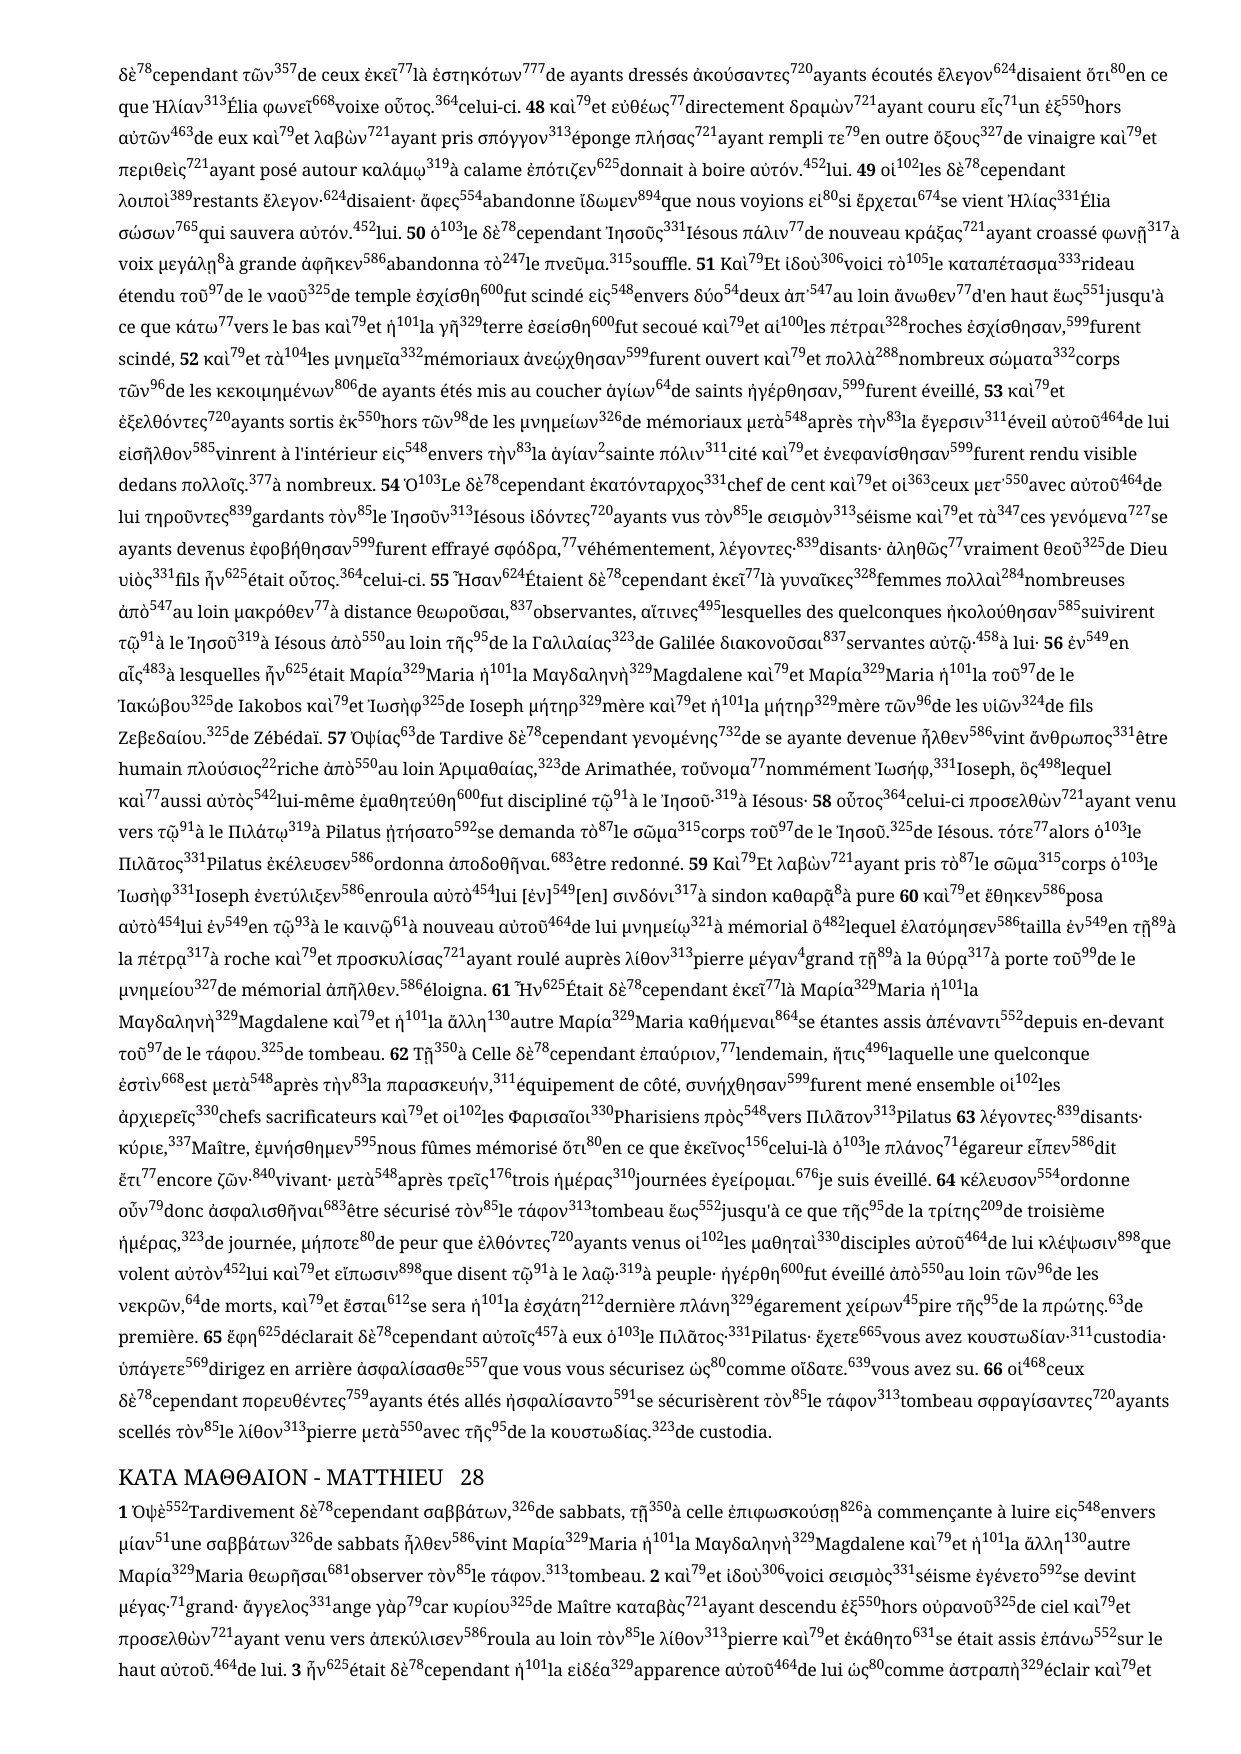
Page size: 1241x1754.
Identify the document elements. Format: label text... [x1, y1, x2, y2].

text 1 Ὀψὲ552Tardivement δὲ78cependant σαββάτων,326de sabbats, τῇ350à celle ἐπιφωσκούσῃ826à commençante à luire εἰς548envers μίαν51une σαββάτων326de sabbats ἦλθεν586vint Μαρία329Maria ἡ101la Μαγδαληνὴ329Magdalene καὶ79et ἡ101la ἄλλη130autre Μαρία329Maria θεωρῆσαι681observer τὸν85le τάφον.313tombeau. 2 καὶ79et ἰδοὺ306voici σεισμὸς331séisme ἐγένετο592se devint μέγας·71grand· ἄγγελος331ange γὰρ79car κυρίου325de Maître καταβὰς721ayant descendu ἐξ550hors οὐρανοῦ325de ciel καὶ79et προσελθὼν721ayant venu vers ἀπεκύλισεν586roula au loin τὸν85le λίθον313pierre καὶ79et ἐκάθητο631se était assis ἐπάνω552sur le haut αὐτοῦ.464de lui. 3 ἦν625était δὲ78cependant ἡ101la εἰδέα329apparence αὐτοῦ464de lui ὡς80comme ἀστραπὴ329éclair καὶ79et τὸ105le ἔνδυμα333vêtement αὐτοῦ464de lui λευκὸν49blanc ὡς80comme χιών.329neige. 4 ἀπὸ550au loin δὲ78cependant τοῦ97de le φόβου325de effroi αὐτοῦ464de lui ἐσείσθησαν599furent secoué οἱ363ceux τηροῦντες839gardants καὶ79et ἐγενήθησαν599furent devenu ὡς80comme νεκροί.70morts. 5 Ἀποκριθεὶς760Ayant été répondu δὲ78cependant ὁ103le ἄγγελος331ange εἶπεν586dit ταῖς88à les γυναιξίν·316à femmes· μὴ77ne pas φοβεῖσθε573que vous vous effrayez ὑμεῖς,447vous, οἶδα638j'ai su γὰρ79car ὅτι80en ce que Ἰησοῦν313Iésous τὸν346celui ἐσταυρωμένον796ayant été crucifié ζητεῖτε·665vous cherchez· 6 οὐκ77non ἔστιν668est ὧδε,77ici, ἠγέρθη600fut éveillé γὰρ79car καθὼς77de haut en bas comme εἶπεν·586dit· δεῦτε553venez ici ἴδετε553voyez τὸν85le τόπον313lieu ὅπου77là où ἔκειτο.631se couchait. 7 καὶ79et ταχὺ77promptement πορευθεῖσαι757ayantes étées allées εἴπατε553dites τοῖς90à les μαθηταῖς318à disciples αὐτοῦ464de lui ὅτι80en ce que ἠγέρθη600fut éveillé ἀπὸ550au loin τῶν96de les νεκρῶν,64de morts, καὶ79et ἰδοὺ306voici προάγει668mène devant ὑμᾶς436vous εἰς548envers τὴν83la Γαλιλαίαν,311Galilée, ἐκεῖ77là αὐτὸν452lui ὄψεσθε·609vous vous verrez· ἰδοὺ306voici εἶπον582je dis ὑμῖν.438à vous. 8 Καὶ79Et ἀπελθοῦσαι718ayantes éloignées ταχὺ77promptement ἀπὸ550au loin τοῦ99de le μνημείου327de mémorial μετὰ550avec φόβου325de effroi καὶ79et χαρᾶς323de joie μεγάλης14de grande ἔδραμον585coururent ἀπαγγεῖλαι681rapporter annonce τοῖς90à les μαθηταῖς318à disciples αὐτοῦ.464de lui. 9 καὶ79et ἰδοὺ306voici Ἰησοῦς331Iésous ὑπήντησεν586vint à la rencontre αὐταῖς455à elles λέγων·840disant· χαίρετε.307soyez de joie. αἱ361celles δὲ78cependant προσελθοῦσαι718ayantes venues vers ἐκράτησαν585saisirent avec force αὐτοῦ464de lui τοὺς84les πόδας312pieds καὶ79et προσεκύνησαν585prosternèrent vers αὐτῷ.458à lui. 10 τότε77alors λέγει668dit αὐταῖς455à elles ὁ103le Ἰησοῦς·331Iésous· μὴ77ne pas φοβεῖσθε·573que vous vous effrayez· ὑπάγετε569dirigez en arrière ἀπαγγείλατε553rapportez annonce τοῖς90à les ἀδελφοῖς318à frères μου424de moi ἵνα80afin que ἀπέλθωσιν898que éloignent εἰς548envers τὴν83la Γαλιλαίαν,311Galilée, καὶ79et ἐκεῖ77là με417moi ὄψονται.611se verront. 11 Πορευομένων858de Se allantes δὲ78cependant αὐτῶν461de elles ἰδού306voici τινες389des quelconques τῆς95de la κουστωδίας323de custodia ἐλθόντες720ayants venus εἰς548envers τὴν83la πόλιν311cité ἀπήγγειλαν585rapportèrent annonce τοῖς90à les ἀρχιερεῦσιν318à chefs sacrificateurs ἅπαντα374en totalités τὰ347ces γενόμενα.727se ayants devenus. 12 καὶ79et συναχθέντες759ayants étés menés ensemble μετὰ550avec τῶν96de les πρεσβυτέρων64de plus anciens συμβούλιόν315délibération ensemble τε79en outre λαβόντες720ayants pris ἀργύρια314objets d'argents ἱκανὰ5assez-importants ἔδωκαν585donnèrent τοῖς90à les στρατιώταις318à soldats 13 λέγοντες·839disants· εἴπατε553dites ὅτι80en ce que οἱ102les μαθηταὶ330disciples αὐτοῦ464de lui νυκτὸς323de nuit ἐλθόντες720ayants venus ἔκλεψαν585volèrent αὐτὸν452lui ἡμῶν423de nous κοιμωμένων.860de se mettants au coucher. 14 καὶ79et ἐὰν80si le cas échéant ἀκουσθῇ911que soit écouté τοῦτο366ce-ci ἐπὶ550sur τοῦ97de le ἡγεμόνος,325de gouverneur, ἡμεῖς430nous πείσομεν601nous persuaderons [αὐτὸν]452[lui] καὶ79et ὑμᾶς436vous ἀμερίμνους52insouciants ποιήσομεν.601nous ferons. 15 οἱ468ceux δὲ78cependant λαβόντες720ayants pris τὰ86les ἀργύρια314objets d'argents ἐποίησαν585firent ὡς80comme ἐδιδάχθησαν.599furent enseigné. καὶ79et διεφημίσθη600fut divulgué ὁ103le λόγος331discours οὗτος156celui-ci παρὰ549à côté Ἰουδαίοις58à Ioudaiens μέχρι552jusqu'à τῆς95de la σήμερον77aujourd'hui [ἡμέρας].323[de journée]. 16 Οἱ102Les δὲ78cependant ἕνδεκα196onze μαθηταὶ330disciples ἐπορεύθησαν599furent allé εἰς548envers τὴν83la Γαλιλαίαν311Galilée εἰς548envers τὸ87le ὄρος315montagne οὗ77où ἐτάξατο592se ordonnança αὐτοῖς457à eux ὁ103le Ἰησοῦς,331Iésous, 17 καὶ79et ἰδόντες720ayants vus αὐτὸν452lui προσεκύνησαν,585prosternèrent vers, οἱ468ceux δὲ78cependant ἐδίστασαν.585doutèrent. 18 καὶ79et προσελθὼν721ayant venu vers ὁ103le Ἰησοῦς331Iésous ἐλάλησεν586bavarda αὐτοῖς457à eux λέγων·840disant· ἐδόθη600fut donné μοι420à moi πᾶσα285toute ἐξουσία329autorité ἐν549en οὐρανῷ319à ciel καὶ79et ἐπὶ550sur [τῆς]95[de la] γῆς.323de terre. 19 πορευθέντες759ayants étés allés οὖν79donc μαθητεύσατε553disciplinez πάντα270tous τὰ86les ἔθνη,314ethnies, βαπτίζοντες839baptisants αὐτοὺς451eux εἰς548envers τὸ87le ὄνομα315nom τοῦ97de le πατρὸς325de père καὶ79et τοῦ97de le υἱοῦ325de fils καὶ79et τοῦ99de le ἁγίου18de saint πνεύματος,327de souffle, 20 διδάσκοντες839enseignants αὐτοὺς451eux τηρεῖν689garder πάντα374tous ὅσα481autant lesquels ἐνετειλάμην588je me commandai ὑμῖν·438à vous· καὶ79et ἰδοὺ306voici ἐγὼ431moi μεθ᾽550avec ὑμῶν441de vous εἰμι664je suis πάσας266toutes τὰς82les ἡμέρας310journées ἕως552jusqu'à ce que τῆς95de la συντελείας323de achèvement commun τοῦ97de le αἰῶνος.325de ère. [118, 1497, 1181, 1682]
text ΚΑΤΑ ΜΑΘΘΑΙΟΝ - MATTHIEU 28 [118, 1462, 1181, 1492]
text 1 Πρωΐας323de Matinée δὲ78cependant γενομένης732de se ayante devenue συμβούλιον315délibération ensemble ἔλαβον585prirent πάντες286tous οἱ102les ἀρχιερεῖς330chefs sacrificateurs καὶ79et οἱ102les πρεσβύτεροι70plus anciens τοῦ97de le λαοῦ325de peuple κατὰ550contre τοῦ97de le Ἰησοῦ325de Iésous ὥστε80de sorte que θανατῶσαι681mettre à trépas αὐτόν·452lui· 2 καὶ79et δήσαντες720ayants attachés de lien αὐτὸν452lui ἀπήγαγον585conduisirent au loin καὶ79et παρέδωκαν585transmirent Πιλάτῳ319à Pilatus τῷ91à le ἡγεμόνι.319à gouverneur. 3 Τότε77Alors ἰδὼν721ayant vu Ἰούδας331Iouda ὁ364celui παραδιδοὺς840transmettant αὐτὸν452lui ὅτι80en ce que κατεκρίθη,600fut jugé contre, μεταμεληθεὶς760ayant été repenti ἔστρεψεν586tourna τὰ86les τριάκοντα180trente ἀργύρια314objets d'argents τοῖς90à les ἀρχιερεῦσιν318à chefs sacrificateurs καὶ79et πρεσβυτέροις58à plus anciens 4 λέγων·840disant· ἥμαρτον582je fautai παραδοὺς721ayant transmis αἷμα315sang ἀθῷον.6innocent. οἱ468ceux δὲ78cependant εἶπαν·585dirent· τί412quel πρὸς548vers ἡμᾶς;416nous; σὺ448toi ὄψῃ.610tu te verras. 5 καὶ79et ῥίψας721ayant flanqué τὰ86les ἀργύρια314objets d'argents εἰς548envers τὸν85le ναὸν313temple ἀνεχώρησεν,586replaça, καὶ79et ἀπελθὼν721ayant éloigné ἀπήγξατο.592se étrangla. 6 Οἱ102Les δὲ78cependant ἀρχιερεῖς330chefs sacrificateurs λαβόντες720ayants pris τὰ86les ἀργύρια314objets d'argents εἶπαν·585dirent· οὐκ77non ἔξεστιν668est permis βαλεῖν681jeter αὐτὰ453eux εἰς548envers τὸν85le κορβανᾶν,313korbane, ἐπεὶ80puisque τιμὴ329valeur αἵματός327de sang ἐστιν.668est. 7 συμβούλιον315délibération ensemble δὲ78cependant λαβόντες720ayants pris ἠγόρασαν585achetèrent à l'agora ἐξ550hors αὐτῶν465de eux τὸν85le ἀγρὸν313champ τοῦ97de le κεραμέως325de potier εἰς548envers ταφὴν311ensevelissement τοῖς90à les ξένοις.58à étrangers. 8 διὸ79c'est pourquoi ἐκλήθη600fut appelé ὁ103le ἀγρὸς331champ ἐκεῖνος156celui-là ἀγρὸς331champ αἵματος327de sang ἕως552jusqu'à ce que τῆς356de celle σήμερον.77aujourd'hui. 9 τότε77alors ἐπληρώθη600fut fait plénitude τὸ366ce ῥηθὲν762ayant été dit διὰ550par Ἰερεμίου325de Ieremia τοῦ97de le προφήτου325de prophète λέγοντος·834de disant· καὶ79et ἔλαβον585prirent τὰ86les τριάκοντα180trente ἀργύρια,314objets d'argents, τὴν83la τιμὴν311valeur τοῦ358de celui τετιμημένου807de ayant été valorisé ὃν480lequel ἐτιμήσαντο591se valorisèrent ἀπὸ550au loin υἱῶν324de fils Ἰσραήλ,325de Israël, 10 καὶ79et ἔδωκαν585donnèrent αὐτὰ453eux εἰς548envers τὸν85le ἀγρὸν313champ τοῦ97de le κεραμέως,325de potier, καθὰ77selon ce que συνέταξέν586ordonnança avec μοι420à moi κύριος.331Maître. 11 Ὁ103Le δὲ78cependant Ἰησοῦς331Iésous ἐστάθη600fut dressé ἔμπροσθεν552en devers τοῦ97de le ἡγεμόνος·325de gouverneur· καὶ79et ἐπηρώτησεν586surinterrogea αὐτὸν452lui ὁ103le ἡγεμὼν331gouverneur λέγων·840disant· σὺ448toi εἶ666tu es ὁ103le βασιλεὺς331roi τῶν96de les Ἰουδαίων;64de Ioudaiens; ὁ103le δὲ78cependant Ἰησοῦς331Iésous ἔφη625déclarait αὐτῷ,458à lui, σὺ448toi λέγεις.666tu dis. 12 καὶ79et ἐν549en τῷ354à ce κατηγορεῖσθαι692être accusé αὐτὸν452lui ὑπὸ550sous τῶν96de les ἀρχιερέων324de chefs sacrificateurs καὶ79et τῶν96de les πρεσβυτέρων64de plus anciens οὐδὲν375aucun ἀπεκρίνατο.592se répondit. 13 τότε77alors λέγει668dit αὐτῷ458à lui ὁ103le Πιλᾶτος·331Pilatus· οὐκ77non ἀκούεις666tu écoutes πόσα398combien grands? σου442de toi καταμαρτυροῦσιν;667témoignent contre; 14 καὶ79et οὐκ77non ἀπεκρίθη600fut répondu αὐτῷ458à lui πρὸς548vers οὐδὲ77non cependant ἓν181un ῥῆμα,315oral, ὥστε80de sorte que θαυμάζειν689étonner τὸν85le ἡγεμόνα313gouverneur λίαν.77extrêmement. 15 Κατὰ548Selon δὲ78cependant ἑορτὴν311fête εἰώθει659avait habitué ὁ103le ἡγεμὼν331gouverneur ἀπολύειν689délier au loin ἕνα53un τῷ91à le ὄχλῳ319à foule δέσμιον313lié ὃν480lequel ἤθελον.624voulaient. 16 εἶχον624avaient δὲ78cependant τότε77alors δέσμιον313lié ἐπίσημον4remarquable λεγόμενον875étant dit [Ἰησοῦν]313[Iésous] Βαραββᾶν.313Bar-Abba. 17 συνηγμένων806de ayants étés menés ensemble οὖν79donc αὐτῶν463de eux εἶπεν586dit αὐτοῖς457à eux ὁ103le Πιλᾶτος·331Pilatus· τίνα397quel θέλετε665vous voulez ἀπολύσω895que je délie au loin ὑμῖν,438à vous, Βαραββᾶν313Bar-Abba ἢ79ou Ἰησοῦν313Iésous τὸν480celui λεγόμενον875étant dit χριστόν;313Christ; 18 ᾔδει659avait su γὰρ79car ὅτι80en ce que διὰ548par le fait de φθόνον313envie παρέδωκαν585transmirent αὐτόν.452lui. 19 Καθημένου861de Se étant assis δὲ78cependant αὐτοῦ464de lui ἐπὶ550sur τοῦ99de le βήματος327de estrade ἀπέστειλεν586envoya πρὸς548vers αὐτὸν452lui ἡ101la γυνὴ329femme αὐτοῦ464de lui λέγουσα·838disante· μηδὲν392ne pas un σοὶ439à toi καὶ79et τῷ91à le δικαίῳ10à juste ἐκείνῳ·144à celui-là· πολλὰ374nombreux γὰρ79car ἔπαθον582je souffris σήμερον77aujourd'hui κατ᾽548selon ὄναρ315rêve δι᾽548par le fait de αὐτόν.452lui. 20 Οἱ102Les δὲ78cependant ἀρχιερεῖς330chefs sacrificateurs καὶ79et οἱ102les πρεσβύτεροι70plus anciens ἔπεισαν585persuadèrent τοὺς84les ὄχλους312foules ἵνα80afin que αἰτήσωνται904que se demandent τὸν85le Βαραββᾶν,313Bar-Abba, τὸν85le δὲ78cependant Ἰησοῦν313Iésous ἀπολέσωσιν.898que perdent au loin. 21 ἀποκριθεὶς760ayant été répondu δὲ78cependant ὁ103le ἡγεμὼν331gouverneur εἶπεν586dit αὐτοῖς·457à eux· τίνα397quel θέλετε665vous voulez ἀπὸ550au loin τῶν96de les δύο64de deux ἀπολύσω895que je délie au loin ὑμῖν;438à vous; οἱ468ceux δὲ78cependant εἶπαν·585dirent· τὸν85le Βαραββᾶν.313Bar-Abba. 22 λέγει668dit αὐτοῖς457à eux ὁ103le Πιλᾶτος·331Pilatus· τί399quel οὖν79donc ποιήσω895que je fasse Ἰησοῦν313Iésous τὸν480celui λεγόμενον875étant dit χριστόν;313Christ; λέγουσιν667disent πάντες·389tous· σταυρωθήτω.565soit crucifié. 23 ὁ469celui δὲ78cependant ἔφη·625déclarait· τί163quel γὰρ79car κακὸν55malicieux ἐποίησεν;586fit; οἱ468ceux δὲ78cependant περισσῶς77surabondamment ἔκραζον624croassaient λέγοντες·839disants· σταυρωθήτω.565soit crucifié. 24 Ἰδὼν721Ayant vu δὲ78cependant ὁ103le Πιλᾶτος331Pilatus ὅτι80en ce que οὐδὲν375aucun ὠφελεῖ668profite ἀλλὰ79mais μᾶλλον77davantage θόρυβος331tumulte γίνεται,674se devient, λαβὼν721ayant pris ὕδωρ315eau ἀπενίψατο592se lava au loin τὰς242les χεῖρας310mains ἀπέναντι552depuis en-devant τοῦ97de le ὄχλου325de foule λέγων·840disant· ἀθῷός47innocent εἰμι664je suis ἀπὸ550au loin τοῦ99de le αἵματος327de sang τούτου·358de celui-ci· ὑμεῖς447vous ὄψεσθε.609vous vous verrez. 25 καὶ79et ἀποκριθεὶς760ayant été répondu πᾶς287tout ὁ103le λαὸς331peuple εἶπεν·586dit· τὸ105le αἷμα333sang αὐτοῦ464de lui ἐφ᾽548sur ἡμᾶς416nous καὶ79et ἐπὶ548sur τὰ86les τέκνα314enfants ἡμῶν.423de nous. 26 τότε77alors ἀπέλυσεν586délia au loin αὐτοῖς457à eux τὸν85le Βαραββᾶν,313Bar-Abba, τὸν85le δὲ78cependant Ἰησοῦν313Iésous φραγελλώσας721ayant flagellé παρέδωκεν586transmit ἵνα80afin que σταυρωθῇ.911que soit crucifié. 27 Τότε77Alors οἱ102les στρατιῶται330soldats τοῦ97de le ἡγεμόνος325de gouverneur παραλαβόντες720ayants pris à côté τὸν85le Ἰησοῦν313Iésous εἰς548envers τὸ87le πραιτώριον315prétoire συνήγαγον585menèrent ensemble ἐπ᾽548sur αὐτὸν452lui ὅλην267toute entière τὴν83la σπεῖραν.311spirale. 28 καὶ79et ἐκδύσαντες720ayants dévêtus αὐτὸν452lui χλαμύδα311chlamyde κοκκίνην2écarlate περιέθηκαν585posèrent autour αὐτῷ,458à lui, 29 καὶ79et πλέξαντες720ayants tressés στέφανον313couronne ἐξ550hors ἀκανθῶν322de épines ἐπέθηκαν585surposèrent ἐπὶ550sur τῆς95de la κεφαλῆς323de tête αὐτοῦ464de lui καὶ79et κάλαμον313calame ἐν549en τῇ89à la δεξιᾷ57à droite αὐτοῦ,464de lui, καὶ79et γονυπετήσαντες720ayants agenouillés ἔμπροσθεν552en devers αὐτοῦ464de lui ἐνέπαιξαν585enjouèrent αὐτῷ458à lui λέγοντες·839disants· χαῖρε,308sois de joie, ὁ109le βασιλεῦ337roi τῶν96de les Ἰουδαίων,64de Ioudaiens, 30 καὶ79et ἐμπτύσαντες720ayants crachés envers εἰς548envers αὐτὸν452lui ἔλαβον585prirent τὸν85le κάλαμον313calame καὶ79et ἔτυπτον624tapaient εἰς548envers τὴν83la κεφαλὴν311tête αὐτοῦ.464de lui. 31 Καὶ79Et ὅτε80lorsque ἐνέπαιξαν585enjouèrent αὐτῷ,458à lui, ἐξέδυσαν585dévêtirent αὐτὸν452lui τὴν83la χλαμύδα311chlamyde καὶ79et ἐνέδυσαν585envêtirent αὐτὸν452lui τὰ86les ἱμάτια314himations αὐτοῦ464de lui καὶ79et ἀπήγαγον585conduisirent au loin αὐτὸν452lui εἰς548envers τὸ348ce σταυρῶσαι.681crucifier. 32 Ἐξερχόμενοι866Se sortants δὲ78cependant εὗρον585trouvèrent ἄνθρωπον313être humain Κυρηναῖον313Cyrénéen ὀνόματι321à nom Σίμωνα,313Simon, τοῦτον346celui-ci ἠγγάρευσαν585angarièrent ἵνα80afin que ἄρῃ899que lève τὸν85le σταυρὸν313croix αὐτοῦ.464de lui. 33 Καὶ79Et ἐλθόντες720ayants venus εἰς548envers τόπον313lieu λεγόμενον875étant dit Γολγοθᾶ,311Golgotha, ὅ500lequel ἐστιν668est Κρανίου327de Crâne Τόπος331Lieu λεγόμενος,891étant dit, 34 ἔδωκαν585donnèrent αὐτῷ458à lui πιεῖν681boire οἶνον313vin μετὰ550avec χολῆς323de bile μεμιγμένον·796ayant été mixé· καὶ79et γευσάμενος740se ayant goûté οὐκ77non ἠθέλησεν586voulut πιεῖν.681boire. 35 Σταυρώσαντες720Ayants crucifiés δὲ78cependant αὐτὸν452lui διεμερίσαντο591se partagèrent en séparant τὰ86les ἱμάτια314himations αὐτοῦ464de lui βάλλοντες839jetants κλῆρον,313lot, 36 καὶ79et καθήμενοι866se étants assis ἐτήρουν624gardaient αὐτὸν452lui ἐκεῖ.77là. 37 Καὶ79Et ἐπέθηκαν585surposèrent ἐπάνω552sur le haut τῆς95de la κεφαλῆς323de tête αὐτοῦ464de lui τὴν83la αἰτίαν311cause αὐτοῦ464de lui γεγραμμένην·794ayante étée graphée· οὗτός364celui-ci ἐστιν668est Ἰησοῦς331Iésous ὁ103le βασιλεὺς331roi τῶν96de les Ἰουδαίων.64de Ioudaiens. 38 Τότε77Alors σταυροῦνται679sont crucifiés σὺν549avec αὐτῷ458à lui δύο196deux λῃσταί,330pilleurs, εἷς71un ἐκ550hors δεξιῶν66de droits καὶ79et εἷς71un ἐξ550hors εὐωνύμων.66de gauches. 39 Οἱ363Ceux δὲ78cependant παραπορευόμενοι866se allants à côté ἐβλασφήμουν624blasphémaient αὐτὸν452lui κινοῦντες839bougeants τὰς82les κεφαλὰς310têtes αὐτῶν463de eux 40 καὶ79et λέγοντες·839disants· ὁ369celui καταλύων845déliant vers le bas τὸν85le ναὸν313temple καὶ79et ἐν549en τρισὶν182à trois ἡμέραις316à journées οἰκοδομῶν,845édifiant en maison, σῶσον554sauve σεαυτόν,516toi-même, εἰ80si υἱὸς331fils εἶ666tu es τοῦ97de le θεοῦ,325de Dieu, [καὶ]79[et] κατάβηθι554descends ἀπὸ550au loin τοῦ97de le σταυροῦ.325de croix. 41 ὁμοίως77semblablement καὶ77aussi οἱ102les ἀρχιερεῖς330chefs sacrificateurs ἐμπαίζοντες839enjouants μετὰ550avec τῶν96de les γραμματέων324de lettrés καὶ79et πρεσβυτέρων64de plus anciens ἔλεγον·624disaient· 42 ἄλλους372autres ἔσωσεν,586sauva, ἑαυτὸν528lui-même οὐ77non δύναται674se peut σῶσαι·681sauver· βασιλεὺς331roi Ἰσραήλ325de Israël ἐστιν,668est, καταβάτω556descende νῦν77maintenant ἀπὸ550au loin τοῦ97de le σταυροῦ325de croix καὶ79et πιστεύσομεν601nous croirons ἐπ᾽548sur αὐτόν.452lui. 43 πέποιθεν642a persuadé ἐπὶ548sur τὸν85le θεόν,313Dieu, ῥυσάσθω560se délivre νῦν77maintenant εἰ80si θέλει668veut αὐτόν·452lui· εἶπεν586dit γὰρ79car ὅτι80en ce que θεοῦ325de Dieu εἰμι664je suis υἱός.331fils. 44 Τὸ87Le δ᾽78cependant αὐτὸ348même καὶ77aussi οἱ102les λῃσταὶ330pilleurs οἱ363ceux συσταυρωθέντες759ayants étés crucifiés avec σὺν549avec αὐτῷ458à lui ὠνείδιζον624réprouvaient αὐτόν.452lui. 45 Ἀπὸ550Au loin δὲ78cependant ἕκτης209de sixième ὥρας323de heure σκότος333ténèbre ἐγένετο592se devint ἐπὶ548sur πᾶσαν267toute τὴν83la γῆν311terre ἕως552jusqu'à ce que ὥρας323de heure ἐνάτης.209de neuvième. 46 περὶ548autour δὲ78cependant τὴν83la ἐνάτην201neuvième ὥραν311heure ἀνεβόησεν586beugla de bas en haut ὁ103le Ἰησοῦς331Iésous φωνῇ317à voix μεγάλῃ8à grande λέγων·840disant· Ἐλωῒ341Éloï Ἐλωῒ341Éloï λεμὰ341lema σαβαχθάνει;341sabachthani; τοῦτ᾽366ce-ci ἔστιν·668est· θεέ337Dieu μου424de moi θεέ337Dieu μου,424de moi, ἱνατί77pourquoi με417moi ἐγκατέλιπες;584tu délaissas en contrebas; 47 τινὲς389des quelconques δὲ78cependant τῶν357de ceux ἐκεῖ77là ἑστηκότων777de ayants dressés ἀκούσαντες720ayants écoutés ἔλεγον624disaient ὅτι80en ce que Ἠλίαν313Élia φωνεῖ668voixe οὗτος.364celui-ci. 48 καὶ79et εὐθέως77directement δραμὼν721ayant couru εἷς71un ἐξ550hors αὐτῶν463de eux καὶ79et λαβὼν721ayant pris σπόγγον313éponge πλήσας721ayant rempli τε79en outre ὄξους327de vinaigre καὶ79et περιθεὶς721ayant posé autour καλάμῳ319à calame ἐπότιζεν625donnait à boire αὐτόν.452lui. 49 οἱ102les δὲ78cependant λοιποὶ389restants ἔλεγον·624disaient· ἄφες554abandonne ἴδωμεν894que nous voyions εἰ80si ἔρχεται674se vient Ἠλίας331Élia σώσων765qui sauvera αὐτόν.452lui. 50 ὁ103le δὲ78cependant Ἰησοῦς331Iésous πάλιν77de nouveau κράξας721ayant croassé φωνῇ317à voix μεγάλῃ8à grande ἀφῆκεν586abandonna τὸ247le πνεῦμα.315souffle. 51 Καὶ79Et ἰδοὺ306voici τὸ105le καταπέτασμα333rideau étendu τοῦ97de le ναοῦ325de temple ἐσχίσθη600fut scindé εἰς548envers δύο54deux ἀπ᾽547au loin ἄνωθεν77d'en haut ἕως551jusqu'à ce que κάτω77vers le bas καὶ79et ἡ101la γῆ329terre ἐσείσθη600fut secoué καὶ79et αἱ100les πέτραι328roches ἐσχίσθησαν,599furent scindé, 52 καὶ79et τὰ104les μνημεῖα332mémoriaux ἀνεῴχθησαν599furent ouvert καὶ79et πολλὰ288nombreux σώματα332corps τῶν96de les κεκοιμημένων806de ayants étés mis au coucher ἁγίων64de saints ἠγέρθησαν,599furent éveillé, 53 καὶ79et ἐξελθόντες720ayants sortis ἐκ550hors τῶν98de les μνημείων326de mémoriaux μετὰ548après τὴν83la ἔγερσιν311éveil αὐτοῦ464de lui εἰσῆλθον585vinrent à l'intérieur εἰς548envers τὴν83la ἁγίαν2sainte πόλιν311cité καὶ79et ἐνεφανίσθησαν599furent rendu visible dedans πολλοῖς.377à nombreux. 54 Ὁ103Le δὲ78cependant ἑκατόνταρχος331chef de cent καὶ79et οἱ363ceux μετ᾽550avec αὐτοῦ464de lui τηροῦντες839gardants τὸν85le Ἰησοῦν313Iésous ἰδόντες720ayants vus τὸν85le σεισμὸν313séisme καὶ79et τὰ347ces γενόμενα727se ayants devenus ἐφοβήθησαν599furent effrayé σφόδρα,77véhémentement, λέγοντες·839disants· ἀληθῶς77vraiment θεοῦ325de Dieu υἱὸς331fils ἦν625était οὗτος.364celui-ci. 55 Ἦσαν624Étaient δὲ78cependant ἐκεῖ77là γυναῖκες328femmes πολλαὶ284nombreuses ἀπὸ547au loin μακρόθεν77à distance θεωροῦσαι,837observantes, αἵτινες495lesquelles des quelconques ἠκολούθησαν585suivirent τῷ91à le Ἰησοῦ319à Iésous ἀπὸ550au loin τῆς95de la Γαλιλαίας323de Galilée διακονοῦσαι837servantes αὐτῷ·458à lui· 56 ἐν549en αἷς483à lesquelles ἦν625était Μαρία329Maria ἡ101la Μαγδαληνὴ329Magdalene καὶ79et Μαρία329Maria ἡ101la τοῦ97de le Ἰακώβου325de Iakobos καὶ79et Ἰωσὴφ325de Ioseph μήτηρ329mère καὶ79et ἡ101la μήτηρ329mère τῶν96de les υἱῶν324de fils Ζεβεδαίου.325de Zébédaï. 57 Ὀψίας63de Tardive δὲ78cependant γενομένης732de se ayante devenue ἦλθεν586vint ἄνθρωπος331être humain πλούσιος22riche ἀπὸ550au loin Ἁριμαθαίας,323de Arimathée, τοὔνομα77nommément Ἰωσήφ,331Ioseph, ὃς498lequel καὶ77aussi αὐτὸς542lui-même ἐμαθητεύθη600fut discipliné τῷ91à le Ἰησοῦ·319à Iésous· 58 οὗτος364celui-ci προσελθὼν721ayant venu vers τῷ91à le Πιλάτῳ319à Pilatus ᾐτήσατο592se demanda τὸ87le σῶμα315corps τοῦ97de le Ἰησοῦ.325de Iésous. τότε77alors ὁ103le Πιλᾶτος331Pilatus ἐκέλευσεν586ordonna ἀποδοθῆναι.683être redonné. 59 Καὶ79Et λαβὼν721ayant pris τὸ87le σῶμα315corps ὁ103le Ἰωσὴφ331Ioseph ἐνετύλιξεν586enroula αὐτὸ454lui [ἐν]549[en] σινδόνι317à sindon καθαρᾷ8à pure 60 καὶ79et ἔθηκεν586posa αὐτὸ454lui ἐν549en τῷ93à le καινῷ61à nouveau αὐτοῦ464de lui μνημείῳ321à mémorial ὃ482lequel ἐλατόμησεν586tailla ἐν549en τῇ89à la πέτρᾳ317à roche καὶ79et προσκυλίσας721ayant roulé auprès λίθον313pierre μέγαν4grand τῇ89à la θύρᾳ317à porte τοῦ99de le μνημείου327de mémorial ἀπῆλθεν.586éloigna. 61 Ἦν625Était δὲ78cependant ἐκεῖ77là Μαρία329Maria ἡ101la Μαγδαληνὴ329Magdalene καὶ79et ἡ101la ἄλλη130autre Μαρία329Maria καθήμεναι864se étantes assis ἀπέναντι552depuis en-devant τοῦ97de le τάφου.325de tombeau. 62 Τῇ350à Celle δὲ78cependant ἐπαύριον,77lendemain, ἥτις496laquelle une quelconque ἐστὶν668est μετὰ548après τὴν83la παρασκευήν,311équipement de côté, συνήχθησαν599furent mené ensemble οἱ102les ἀρχιερεῖς330chefs sacrificateurs καὶ79et οἱ102les Φαρισαῖοι330Pharisiens πρὸς548vers Πιλᾶτον313Pilatus 63 λέγοντες·839disants· κύριε,337Maître, ἐμνήσθημεν595nous fûmes mémorisé ὅτι80en ce que ἐκεῖνος156celui-là ὁ103le πλάνος71égareur εἶπεν586dit ἔτι77encore ζῶν·840vivant· μετὰ548après τρεῖς176trois ἡμέρας310journées ἐγείρομαι.676je suis éveillé. 64 κέλευσον554ordonne οὖν79donc ἀσφαλισθῆναι683être sécurisé τὸν85le τάφον313tombeau ἕως552jusqu'à ce que τῆς95de la τρίτης209de troisième ἡμέρας,323de journée, μήποτε80de peur que ἐλθόντες720ayants venus οἱ102les μαθηταὶ330disciples αὐτοῦ464de lui κλέψωσιν898que volent αὐτὸν452lui καὶ79et εἴπωσιν898que disent τῷ91à le λαῷ·319à peuple· ἠγέρθη600fut éveillé ἀπὸ550au loin τῶν96de les νεκρῶν,64de morts, καὶ79et ἔσται612se sera ἡ101la ἐσχάτη212dernière πλάνη329égarement χείρων45pire τῆς95de la πρώτης.63de première. 65 ἔφη625déclarait δὲ78cependant αὐτοῖς457à eux ὁ103le Πιλᾶτος·331Pilatus· ἔχετε665vous avez κουστωδίαν·311custodia· ὑπάγετε569dirigez en arrière ἀσφαλίσασθε557que vous vous sécurisez ὡς80comme οἴδατε.639vous avez su. 66 οἱ468ceux δὲ78cependant πορευθέντες759ayants étés allés ἠσφαλίσαντο591se sécurisèrent τὸν85le τάφον313tombeau σφραγίσαντες720ayants scellés τὸν85le λίθον313pierre μετὰ550avec τῆς95de la κουστωδίας.323de custodia. [118, 59, 1181, 1444]
